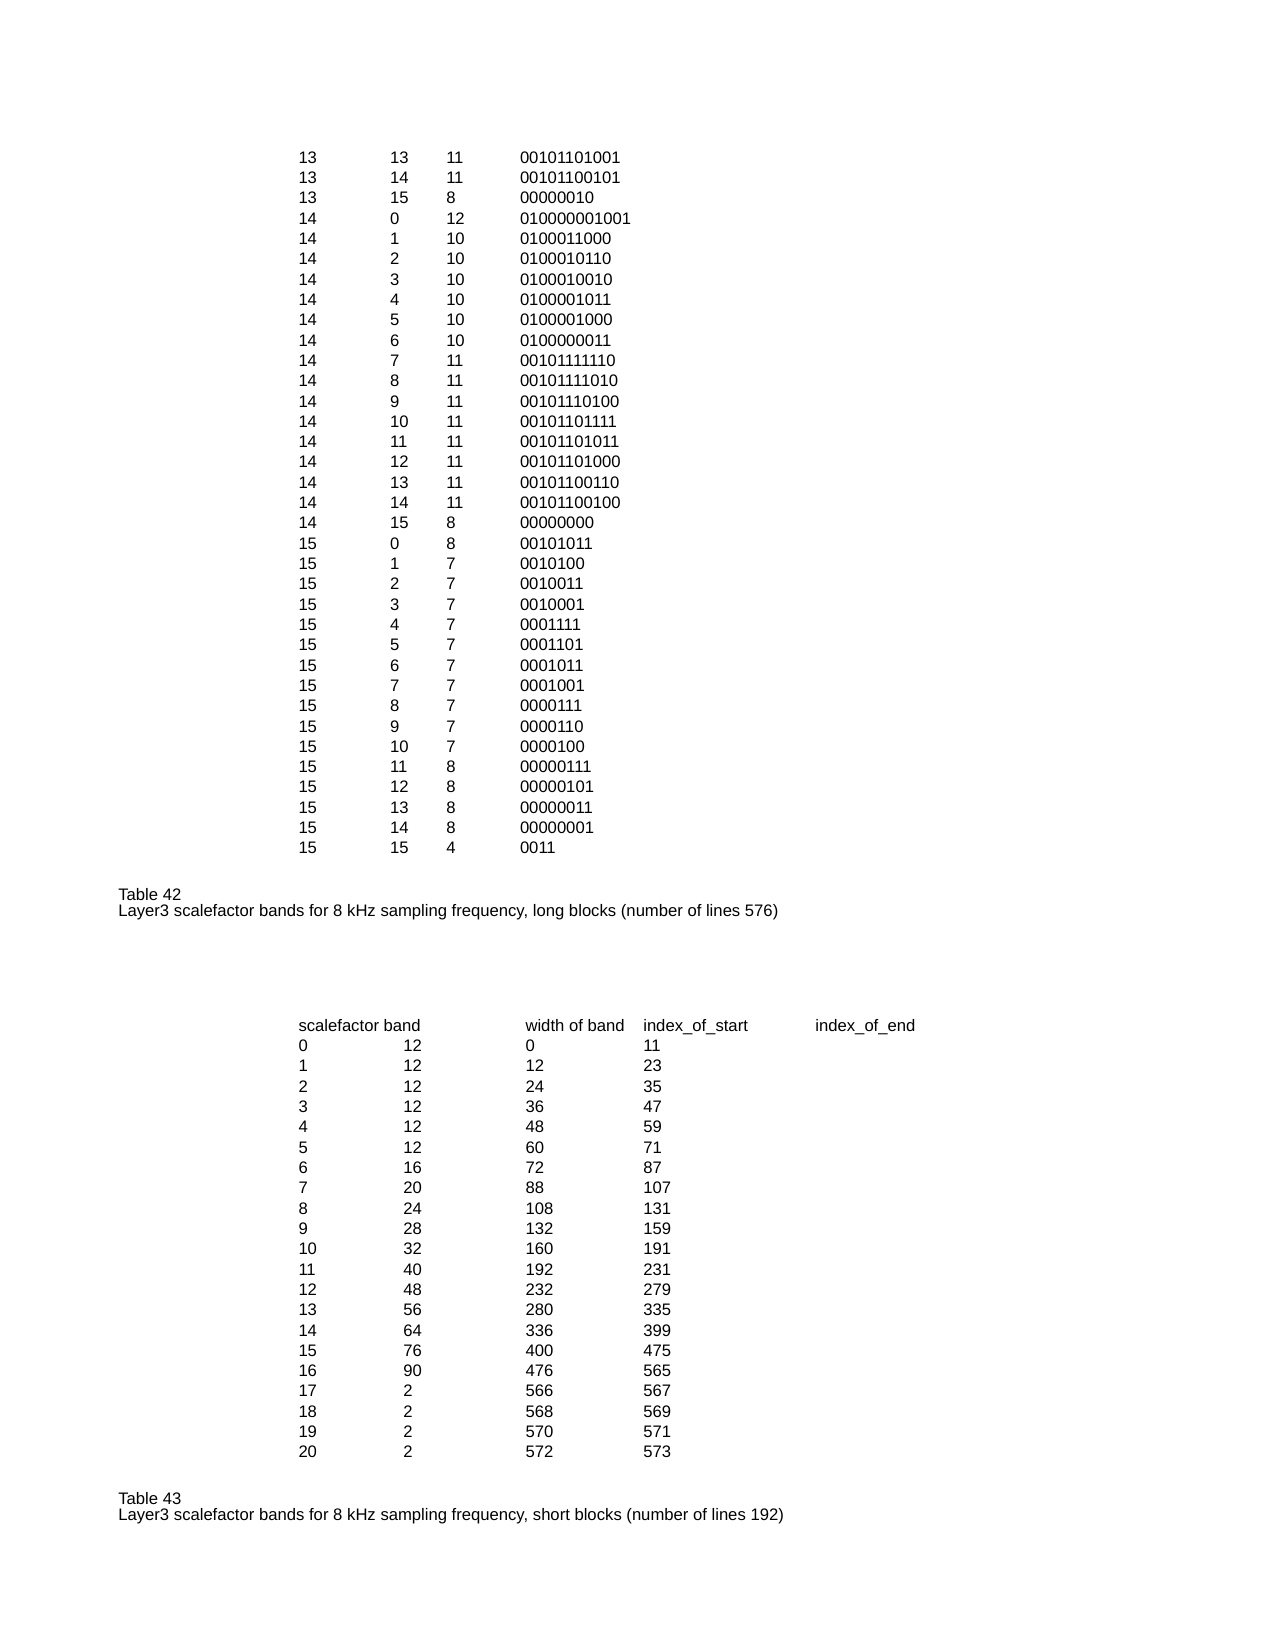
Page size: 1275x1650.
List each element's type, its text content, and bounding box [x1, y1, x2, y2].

text 13 56 280 335 [298, 1300, 1157, 1319]
text 14 15 8 00000000 [298, 513, 1157, 532]
text 14 13 11 00101100110 [298, 473, 1157, 492]
text 2 12 24 35 [298, 1077, 1157, 1096]
text 20 2 572 573 [298, 1442, 1157, 1461]
text 15 11 8 00000111 [298, 757, 1157, 776]
text 14 5 10 0100001000 [298, 310, 1157, 329]
text 14 64 336 399 [298, 1320, 1157, 1339]
text 11 40 192 231 [298, 1259, 1157, 1278]
text 5 12 60 71 [298, 1137, 1157, 1157]
text 15 9 7 0000110 [298, 716, 1157, 736]
text 14 1 10 0100011000 [298, 229, 1157, 248]
text 15 2 7 0010011 [298, 574, 1157, 593]
text 19 2 570 571 [298, 1422, 1157, 1441]
text 14 2 10 0100010110 [298, 249, 1157, 268]
text 6 16 72 87 [298, 1158, 1157, 1177]
text 3 12 36 47 [298, 1097, 1157, 1116]
text Table 43 Layer3 scalefactor bands for 8 kHz sampling frequency, short blocks (number of lines 192) [118, 1489, 1157, 1524]
text scalefactor band width of band index_of_start index_of_end [298, 1016, 1157, 1035]
text 15 15 4 0011 [298, 838, 1157, 857]
text 15 7 7 0001001 [298, 676, 1157, 695]
text 14 3 10 0100010010 [298, 269, 1157, 289]
text 15 6 7 0001011 [298, 655, 1157, 674]
text 15 8 7 0000111 [298, 696, 1157, 715]
text 14 0 12 010000001001 [298, 208, 1157, 228]
text 14 4 10 0100001011 [298, 290, 1157, 309]
text 15 3 7 0010001 [298, 594, 1157, 614]
text 13 15 8 00000010 [298, 188, 1157, 207]
text 15 4 7 0001111 [298, 615, 1157, 634]
text 18 2 568 569 [298, 1402, 1157, 1421]
text Table 42 Layer3 scalefactor bands for 8 kHz sampling frequency, long blocks (number of lines 576) [118, 885, 1157, 920]
text 14 11 11 00101101011 [298, 432, 1157, 451]
text 13 13 11 00101101001 [298, 148, 1157, 167]
text 14 6 10 0100000011 [298, 330, 1157, 349]
text 15 10 7 0000100 [298, 737, 1157, 756]
text 7 20 88 107 [298, 1178, 1157, 1197]
text 15 14 8 00000001 [298, 818, 1157, 837]
text 10 32 160 191 [298, 1239, 1157, 1258]
text 14 8 11 00101111010 [298, 371, 1157, 390]
text 4 12 48 59 [298, 1117, 1157, 1136]
text 15 0 8 00101011 [298, 533, 1157, 553]
text 17 2 566 567 [298, 1381, 1157, 1400]
text 14 14 11 00101100100 [298, 493, 1157, 512]
text 1 12 12 23 [298, 1056, 1157, 1075]
text 8 24 108 131 [298, 1198, 1157, 1218]
text 16 90 476 565 [298, 1361, 1157, 1380]
text 13 14 11 00101100101 [298, 168, 1157, 187]
text 14 10 11 00101101111 [298, 412, 1157, 431]
text 15 13 8 00000011 [298, 798, 1157, 817]
text 15 5 7 0001101 [298, 635, 1157, 654]
text 14 7 11 00101111110 [298, 351, 1157, 370]
text 9 28 132 159 [298, 1219, 1157, 1238]
text 15 76 400 475 [298, 1341, 1157, 1360]
text 14 9 11 00101110100 [298, 391, 1157, 411]
text 14 12 11 00101101000 [298, 452, 1157, 471]
text 12 48 232 279 [298, 1280, 1157, 1299]
text 0 12 0 11 [298, 1036, 1157, 1055]
text 15 1 7 0010100 [298, 554, 1157, 573]
text 15 12 8 00000101 [298, 777, 1157, 796]
